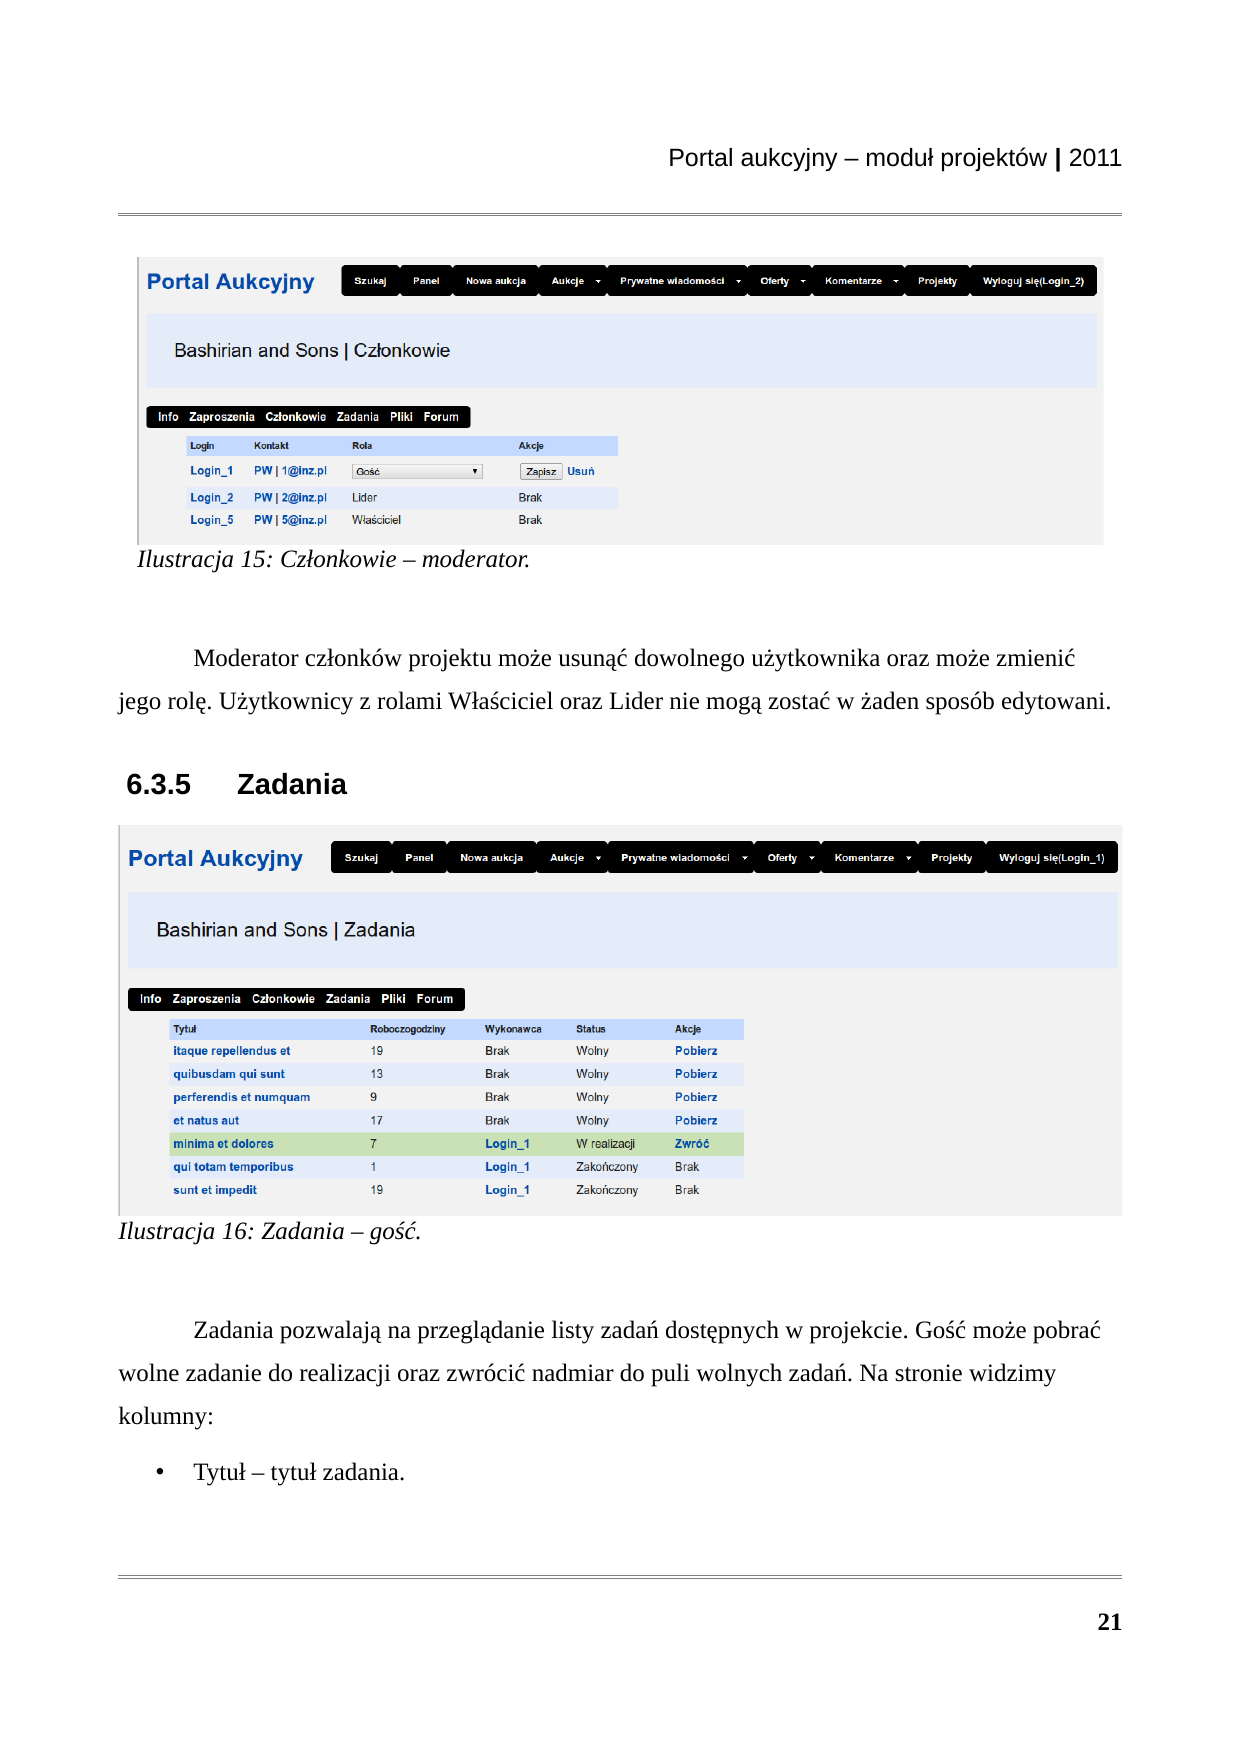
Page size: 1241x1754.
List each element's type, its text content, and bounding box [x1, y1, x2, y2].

text Zadania pozwalają na przeglądanie listy zadań dostępnych w projekcie. Gość może pobrać wolne zadanie do realizacji oraz zwrócić nadmiar do puli wolnych zadań. Na stronie widzimy kolumny: [118, 1315, 1122, 1430]
text Ilustracja 15: Członkowie – moderator. [137, 545, 1103, 573]
text Moderator członków projektu może usunąć dowolnego użytkownika oraz może zmienić jego rolę. Użytkownicy z rolami Właściciel oraz Lider nie mogą zostać w żaden sposób edytowani. [118, 643, 1122, 715]
picture [137, 257, 1104, 545]
picture [118, 825, 1123, 1216]
list Tytuł – tytuł zadania. [156, 1457, 1122, 1485]
subtitle Zadania [118, 767, 1122, 800]
text Ilustracja 16: Zadania – gość. [118, 1216, 1122, 1245]
